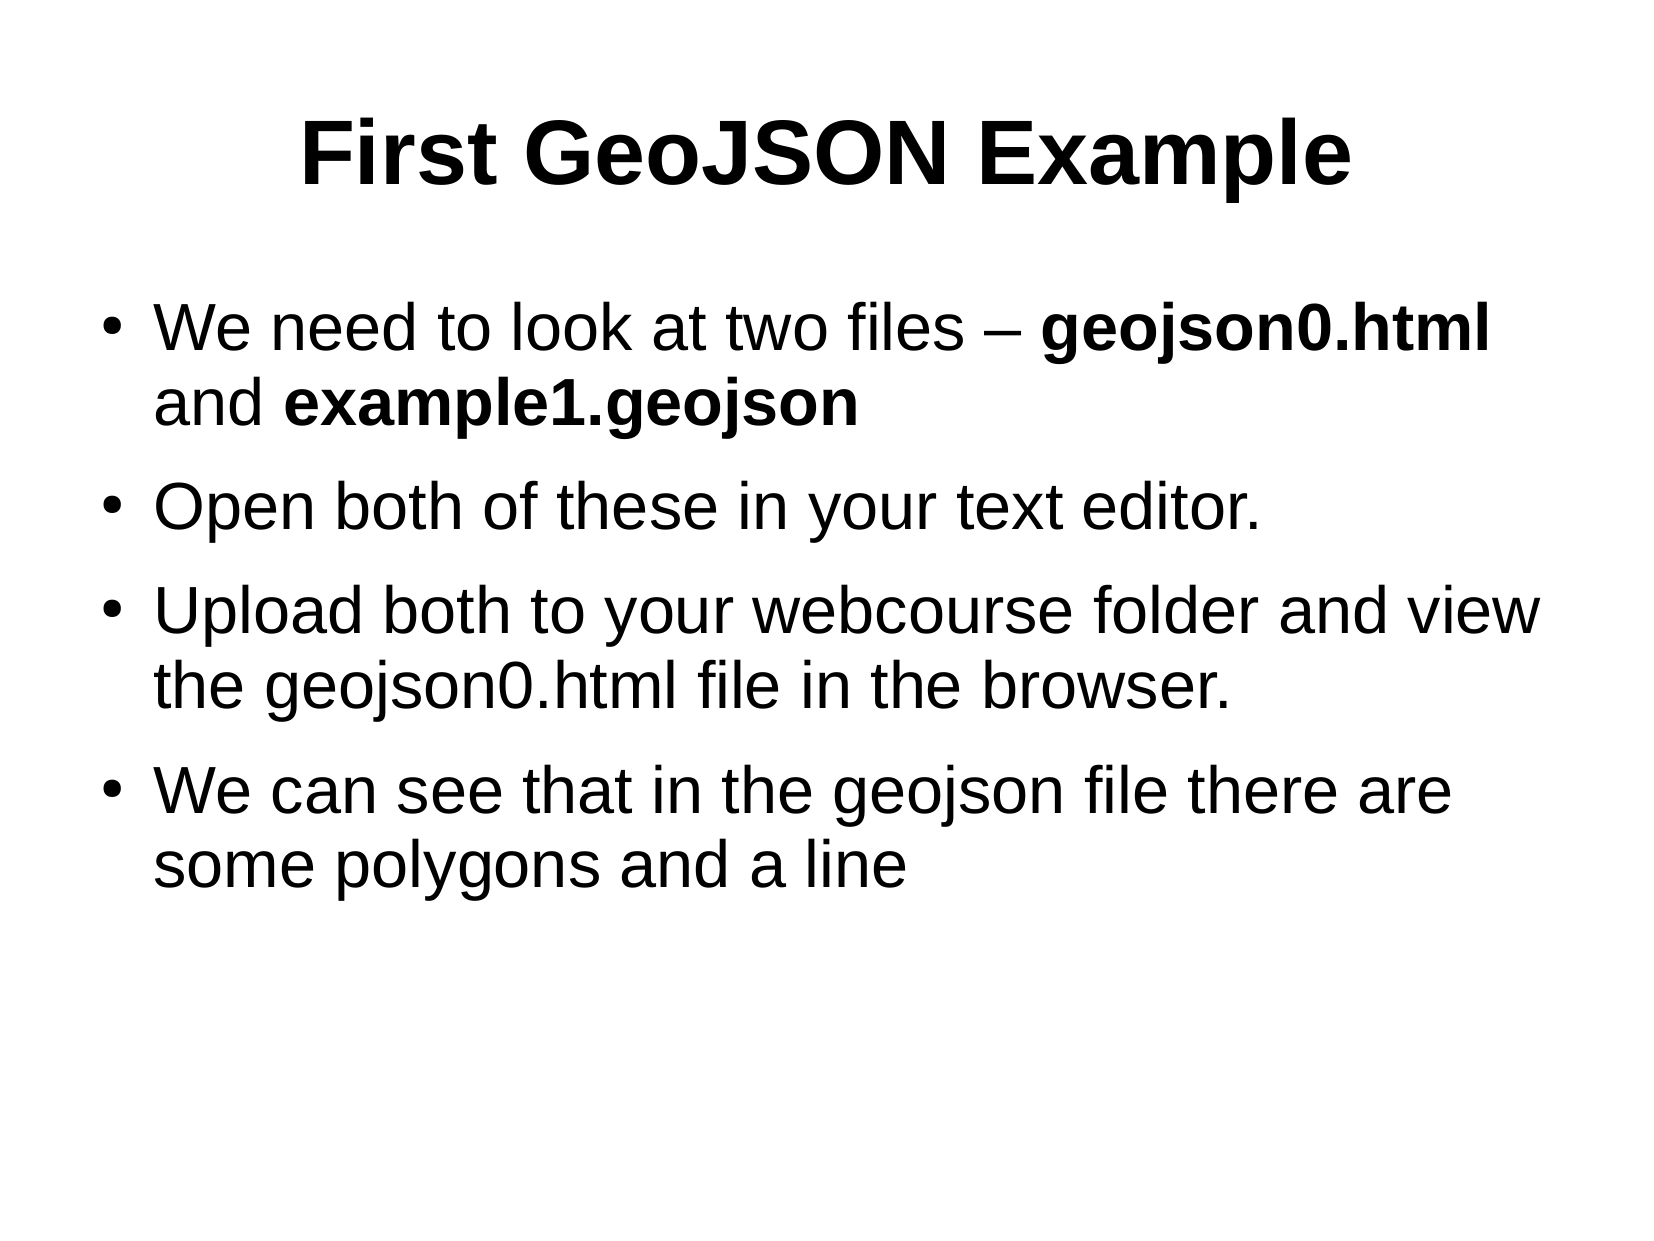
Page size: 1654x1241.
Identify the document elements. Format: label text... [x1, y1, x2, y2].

list We need to look at two files – geojson0.html and example1.geojson Open both of these in your text editor. Upload both to your webcourse folder and view the geojson0.html file in the browser. We can see that in the geojson file there are some polygons and a line [82, 290, 1571, 1010]
title First GeoJSON Example [82, 49, 1571, 257]
